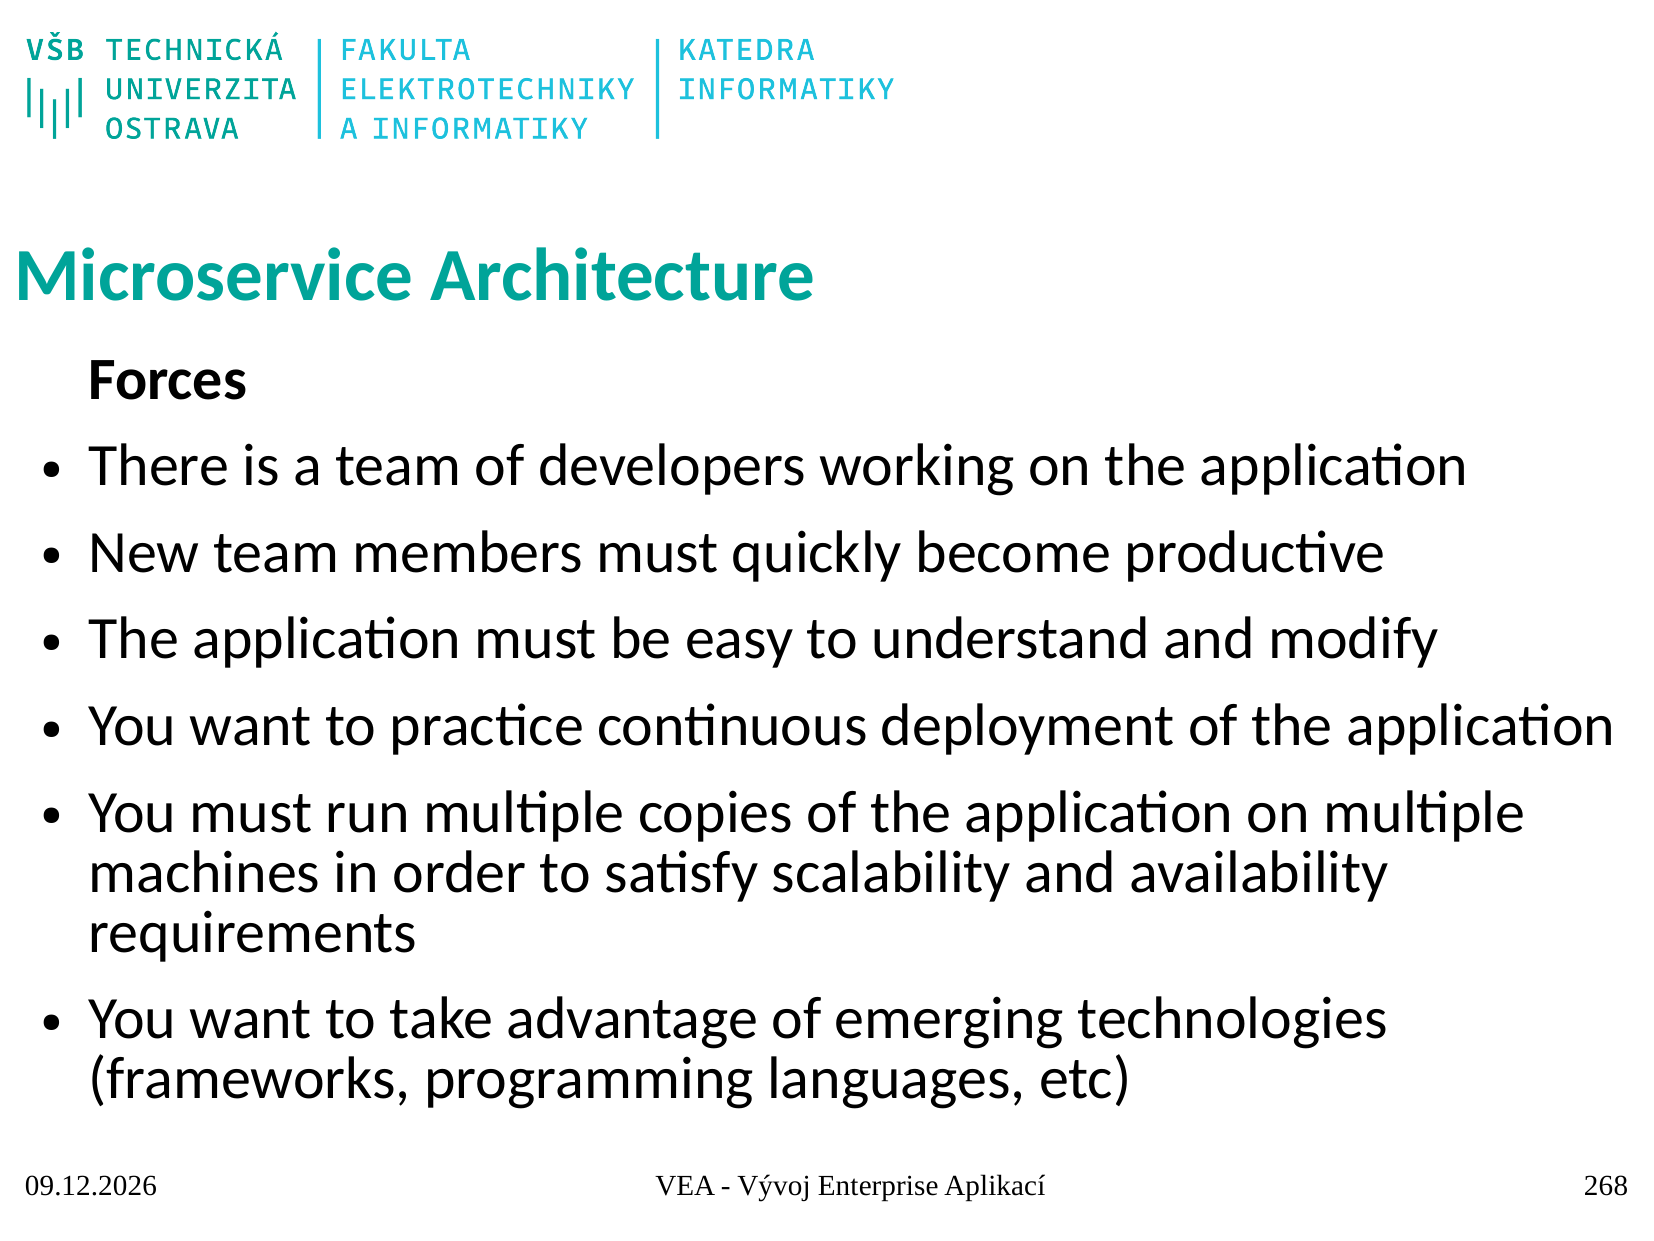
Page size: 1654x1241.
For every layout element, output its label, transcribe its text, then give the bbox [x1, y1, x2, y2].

picture [26, 31, 894, 139]
list Forces There is a team of developers working on the application New team members must quickly become productive The application must be easy to understand and modify You want to practice continuous deployment of the application You must run multiple copies of the application on multiple machines in order to satisfy scalability and availability requirements You want to take advantage of emerging technologies (frameworks, programming languages, etc) [24, 354, 1629, 1146]
title Microservice Architecture [14, 165, 1619, 319]
